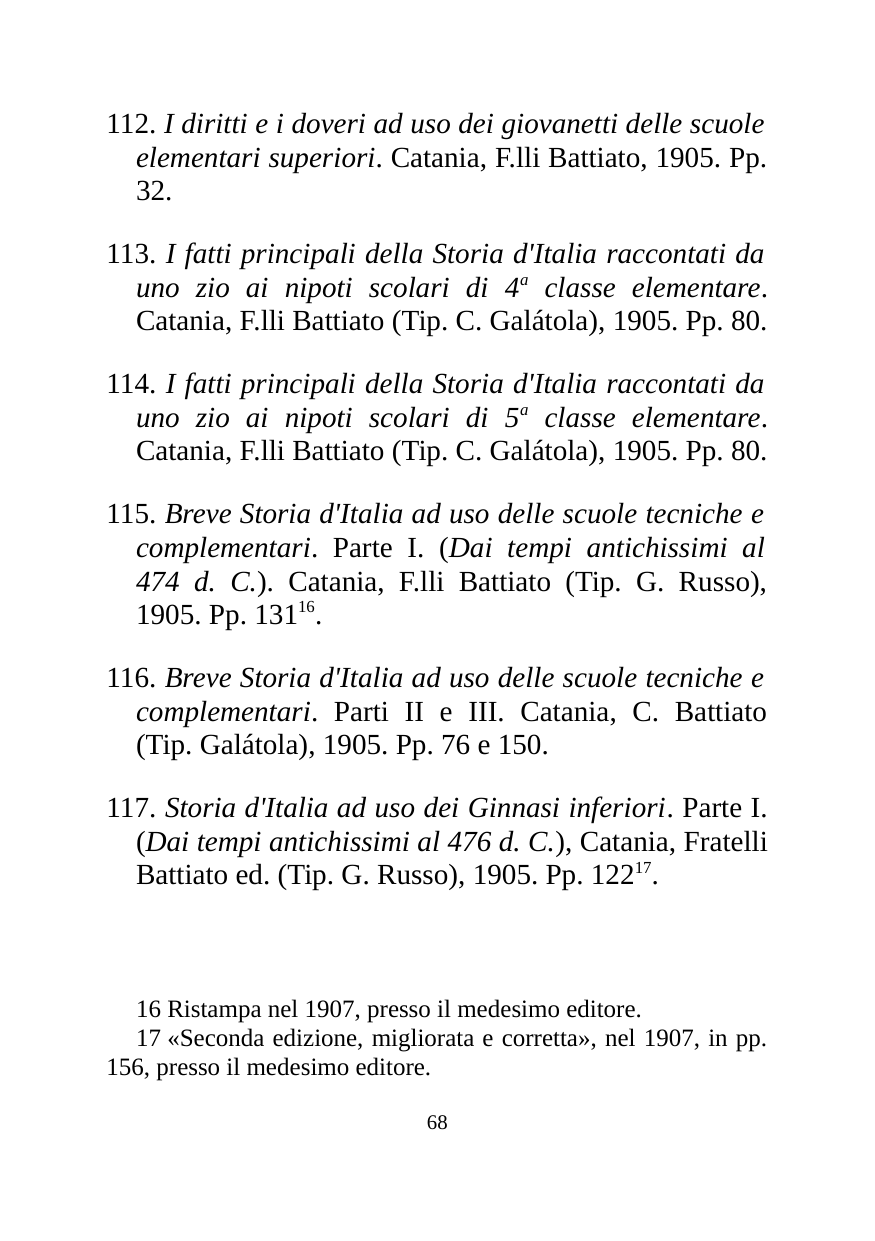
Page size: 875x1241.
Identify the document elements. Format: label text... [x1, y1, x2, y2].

text «Seconda edizione, migliorata e corretta», nel 1907, in pp. 156, presso il medesimo editore. [106, 1023, 768, 1080]
text 117. Storia d'Italia ad uso dei Ginnasi inferiori. Parte I. (Dai tempi antichissimi al 476 d. C.), Catania, Fratelli Battiato ed. (Tip. G. Russo), 1905. Pp. 122. [106, 790, 768, 891]
text 115. Breve Storia d'Italia ad uso delle scuole tecniche e complementari. Parte I. (Dai tempi antichissimi al 474 d. C.). Catania, F.lli Battiato (Tip. G. Russo), 1905. Pp. 131. [106, 497, 768, 631]
text 113. I fatti principali della Storia d'Italia raccontati da uno zio ai nipoti scolari di 4a classe elementare. Catania, F.lli Battiato (Tip. C. Galátola), 1905. Pp. 80. [106, 236, 768, 337]
text 114. I fatti principali della Storia d'Italia raccontati da uno zio ai nipoti scolari di 5a classe elementare. Catania, F.lli Battiato (Tip. C. Galátola), 1905. Pp. 80. [106, 366, 768, 467]
text 112. I diritti e i doveri ad uso dei giovanetti delle scuole elementari superiori. Catania, F.lli Battiato, 1905. Pp. 32. [106, 106, 768, 207]
text 116. Breve Storia d'Italia ad uso delle scuole tecniche e complementari. Parti II e III. Catania, C. Battiato (Tip. Galátola), 1905. Pp. 76 e 150. [106, 660, 768, 761]
text Ristampa nel 1907, presso il medesimo editore. [106, 994, 768, 1023]
